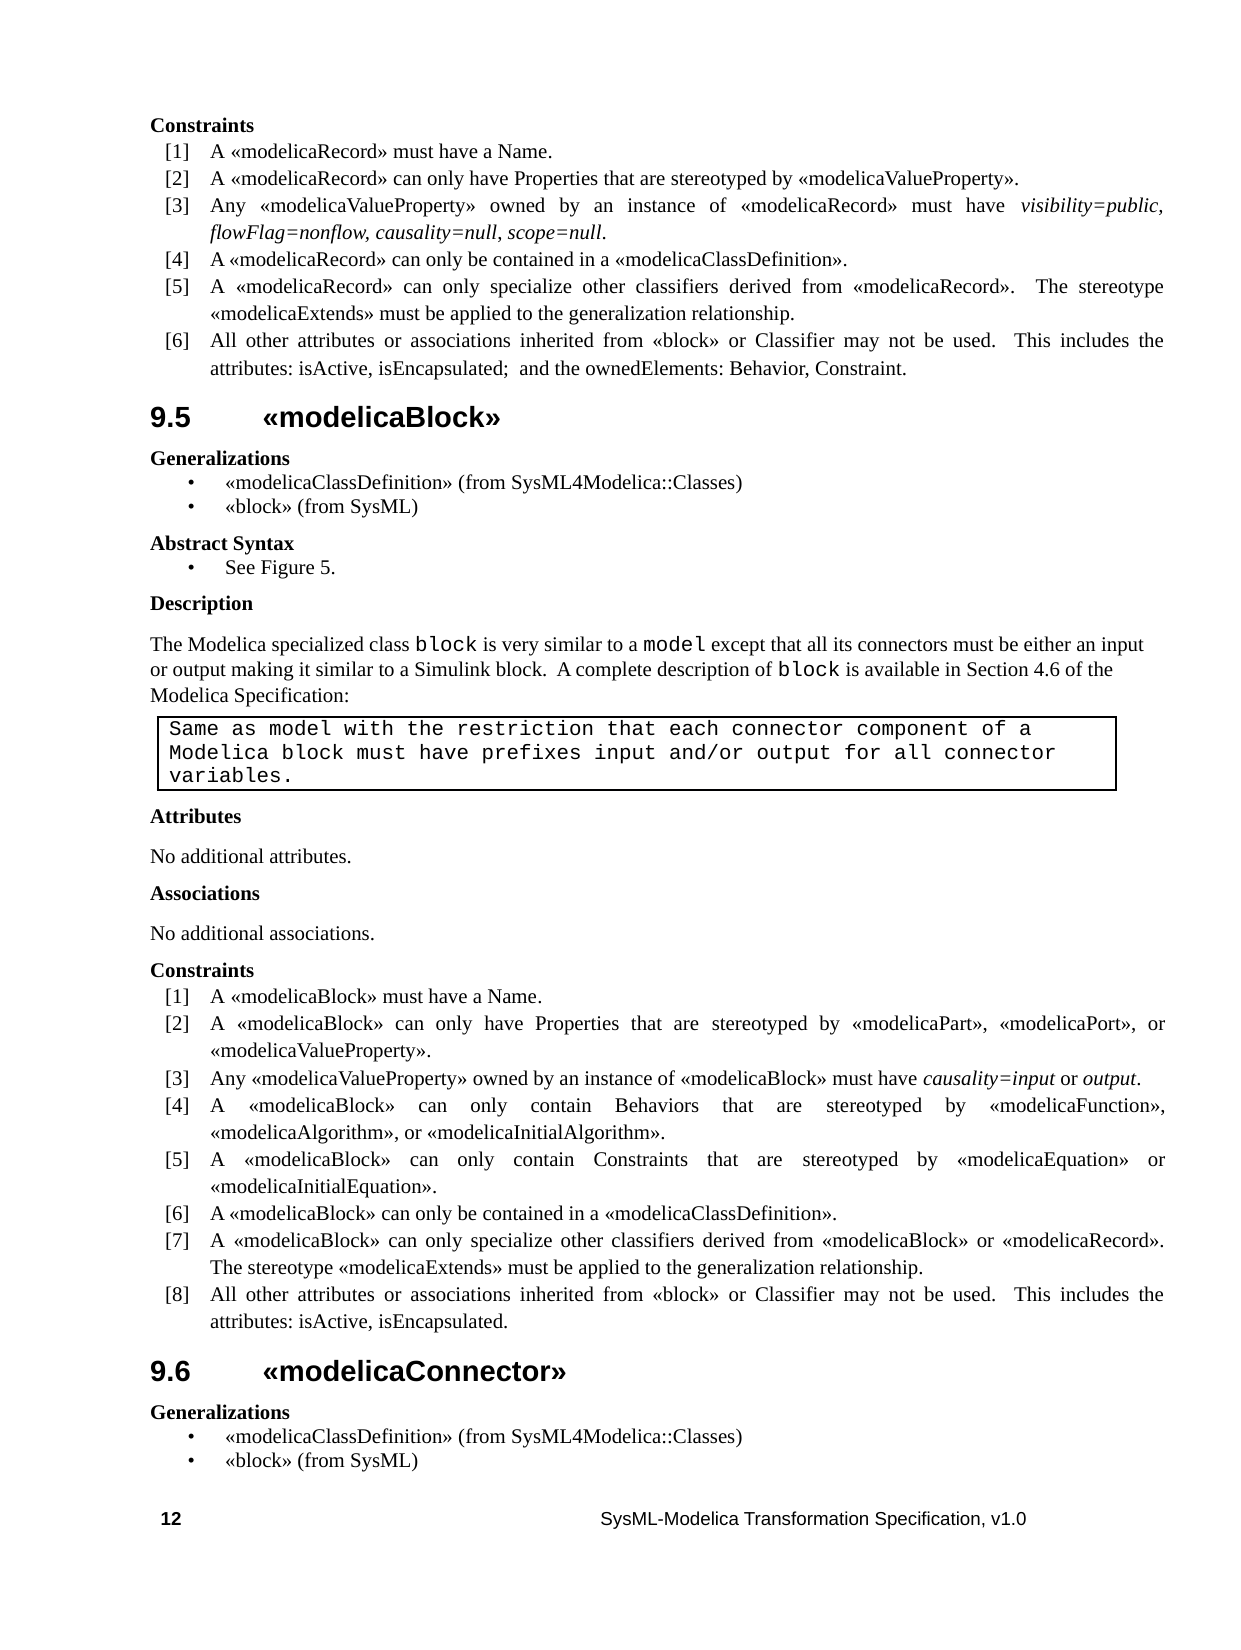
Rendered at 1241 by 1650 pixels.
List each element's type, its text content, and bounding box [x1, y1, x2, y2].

list «modelicaClassDefinition» (from SysML4Modelica::Classes) [187, 470, 1166, 494]
list Any «modelicaValueProperty» owned by an instance of «modelicaBlock» must have causality=input or output. [165, 1063, 1166, 1090]
subtitle Description [150, 591, 1166, 615]
list A «modelicaBlock» can only contain Behaviors that are stereotyped by «modelicaFunction», «modelicaAlgorithm», or «modelicaInitialAlgorithm». [165, 1090, 1166, 1144]
list Any «modelicaValueProperty» owned by an instance of «modelicaRecord» must have visibility=public, flowFlag=nonflow, causality=null, scope=null. [165, 191, 1166, 245]
list A «modelicaBlock» must have a Name. [165, 982, 1166, 1009]
list «block» (from SysML) [187, 1448, 1166, 1472]
list A «modelicaBlock» can only be contained in a «modelicaClassDefinition». [165, 1199, 1166, 1226]
subtitle Generalizations [150, 1399, 1166, 1424]
text The Modelica specialized class block is very similar to a model except that all its connectors must be either an input or output making it similar to a Simulink block. A complete description of block is available in Section 4.6 of the Modelica Specification: [150, 632, 1166, 707]
list All other attributes or associations inherited from «block» or Classifier may not be used. This includes the attributes: isActive, isEncapsulated. [165, 1280, 1166, 1334]
list A «modelicaRecord» can only be contained in a «modelicaClassDefinition». [165, 245, 1166, 272]
text No additional attributes. [150, 844, 1166, 868]
subtitle Constraints [150, 112, 1166, 137]
table_header Same as model with the restriction that each connector component of a Modelica block must have prefixes input and/or output for all connector variables. [159, 718, 1115, 789]
subtitle Attributes [150, 804, 1166, 828]
subtitle «modelicaBlock» [150, 400, 1166, 433]
list A «modelicaBlock» can only have Properties that are stereotyped by «modelicaPart», «modelicaPort», or «modelicaValueProperty». [165, 1009, 1166, 1063]
text No additional associations. [150, 921, 1166, 945]
list A «modelicaRecord» must have a Name. [165, 137, 1166, 164]
list A «modelicaRecord» can only have Properties that are stereotyped by «modelicaValueProperty». [165, 164, 1166, 191]
list All other attributes or associations inherited from «block» or Classifier may not be used. This includes the attributes: isActive, isEncapsulated; and the ownedElements: Behavior, Constraint. [165, 326, 1166, 380]
subtitle Constraints [150, 958, 1166, 982]
list See Figure 5. [187, 554, 1166, 579]
subtitle Generalizations [150, 446, 1166, 470]
list A «modelicaRecord» can only specialize other classifiers derived from «modelicaRecord». The stereotype «modelicaExtends» must be applied to the generalization relationship. [165, 272, 1166, 326]
subtitle «modelicaConnector» [150, 1353, 1166, 1387]
subtitle Abstract Syntax [150, 531, 1166, 554]
list «modelicaClassDefinition» (from SysML4Modelica::Classes) [187, 1424, 1166, 1448]
subtitle Associations [150, 881, 1166, 905]
list «block» (from SysML) [187, 494, 1166, 518]
list A «modelicaBlock» can only contain Constraints that are stereotyped by «modelicaEquation» or «modelicaInitialEquation». [165, 1144, 1166, 1199]
list A «modelicaBlock» can only specialize other classifiers derived from «modelicaBlock» or «modelicaRecord». The stereotype «modelicaExtends» must be applied to the generalization relationship. [165, 1226, 1166, 1280]
